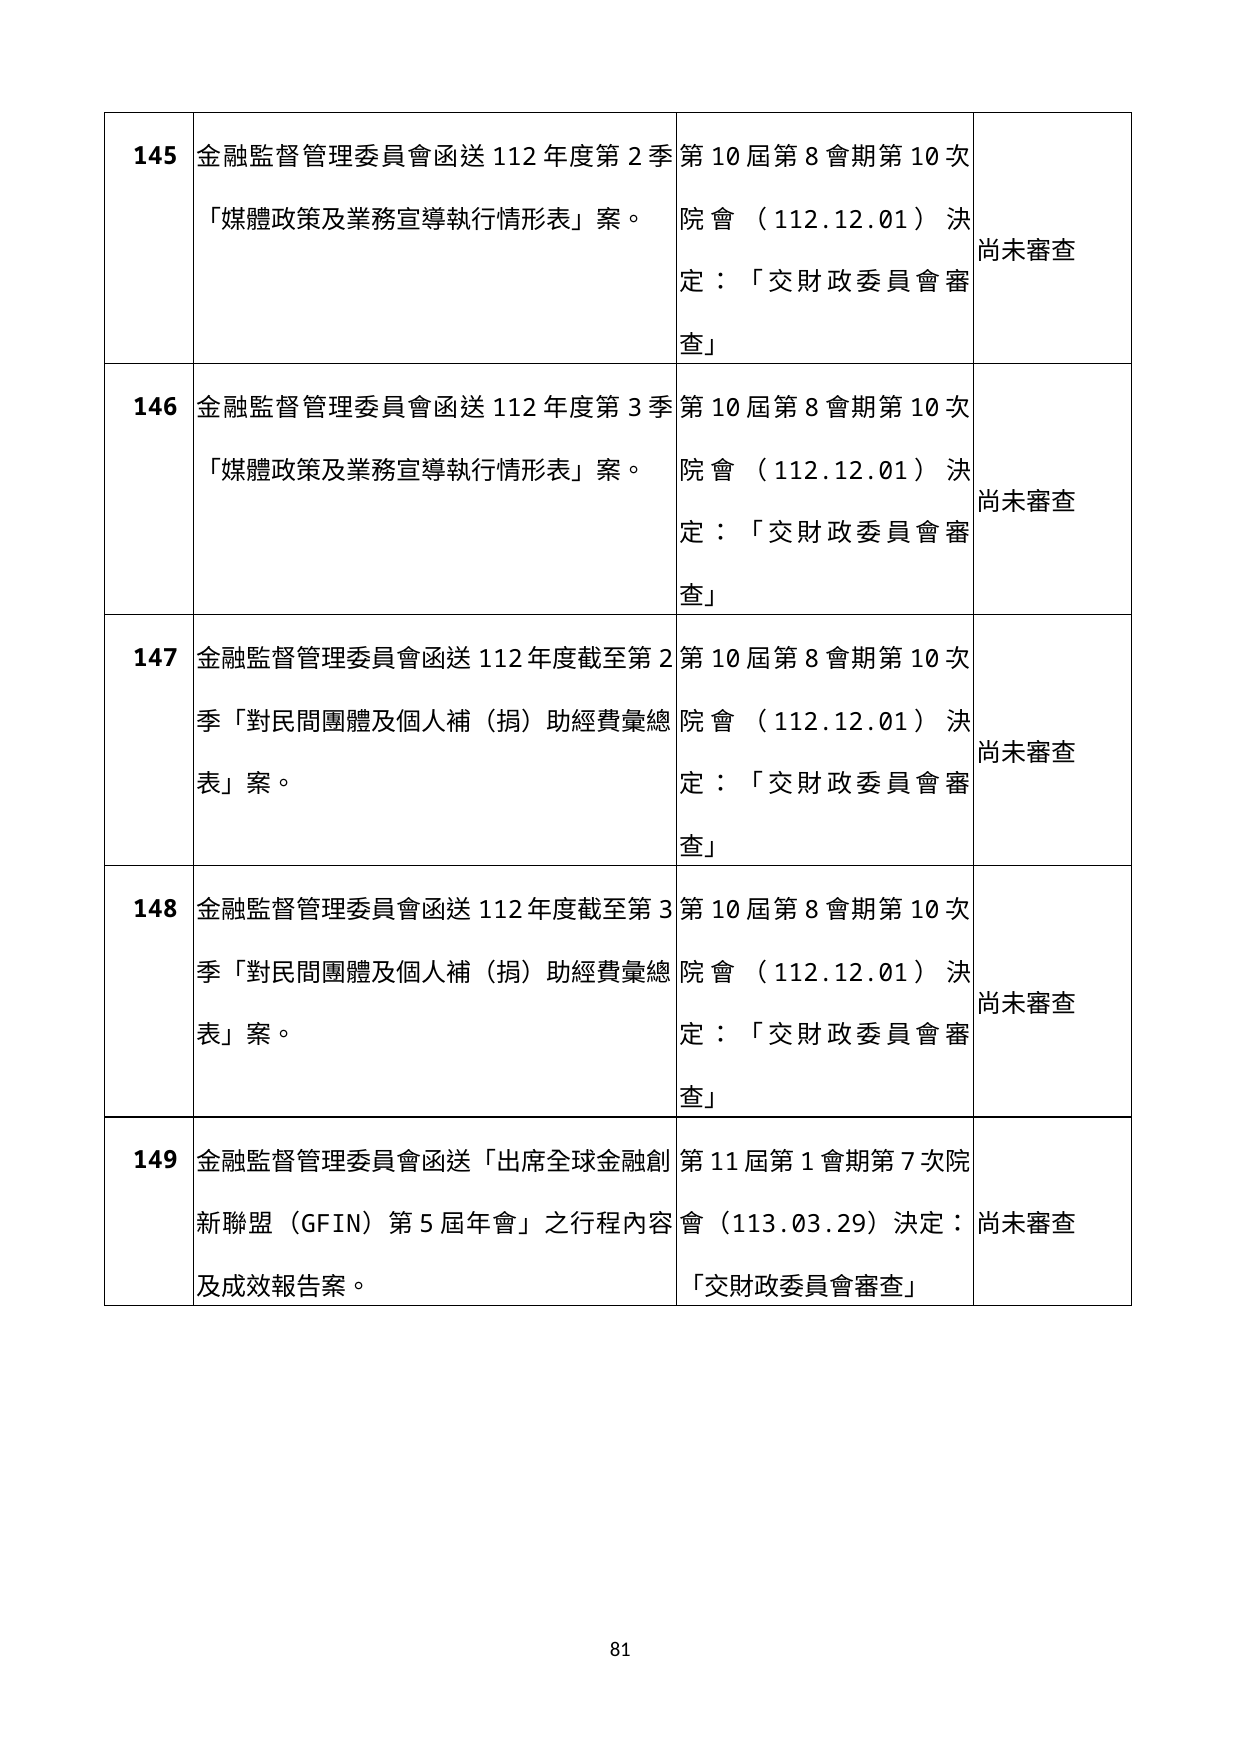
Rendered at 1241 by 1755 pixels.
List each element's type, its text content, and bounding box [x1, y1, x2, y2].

table_cell [1132, 1116, 1136, 1305]
table_cell [105, 866, 193, 1116]
table_cell 尚未審查 [974, 113, 1131, 363]
table_cell 尚未審查 [974, 615, 1131, 865]
table_cell [105, 113, 193, 363]
table_cell [1132, 112, 1136, 363]
table_cell 第10屆第8會期第10次院會（112.12.01）決定：「交財政委員會審查」 [677, 364, 973, 614]
table_cell 第10屆第8會期第10次院會（112.12.01）決定：「交財政委員會審查」 [677, 615, 973, 865]
table_cell 尚未審查 [974, 364, 1131, 614]
table_cell 金融監督管理委員會函送「出席全球金融創新聯盟（GFIN）第5屆年會」之行程內容及成效報告案。 [194, 1118, 676, 1305]
table_cell 金融監督管理委員會函送112年度第2季「媒體政策及業務宣導執行情形表」案。 [194, 113, 676, 363]
table_cell 第11屆第1會期第7次院會（113.03.29）決定：「交財政委員會審查」 [677, 1118, 973, 1305]
table_cell [105, 1118, 193, 1305]
table_cell 金融監督管理委員會函送112年度第3季「媒體政策及業務宣導執行情形表」案。 [194, 364, 676, 614]
table_cell 金融監督管理委員會函送112年度截至第3季「對民間團體及個人補（捐）助經費彙總表」案。 [194, 866, 676, 1116]
table_cell 第10屆第8會期第10次院會（112.12.01）決定：「交財政委員會審查」 [677, 113, 973, 363]
table_cell 第10屆第8會期第10次院會（112.12.01）決定：「交財政委員會審查」 [677, 866, 973, 1116]
table_cell [105, 364, 193, 614]
table_cell [105, 615, 193, 865]
table_cell [1132, 865, 1136, 1116]
table_cell 尚未審查 [974, 1118, 1131, 1305]
table_cell [1132, 614, 1136, 865]
table_cell 尚未審查 [974, 866, 1131, 1116]
table_cell 金融監督管理委員會函送112年度截至第2季「對民間團體及個人補（捐）助經費彙總表」案。 [194, 615, 676, 865]
table_cell [1132, 363, 1136, 614]
